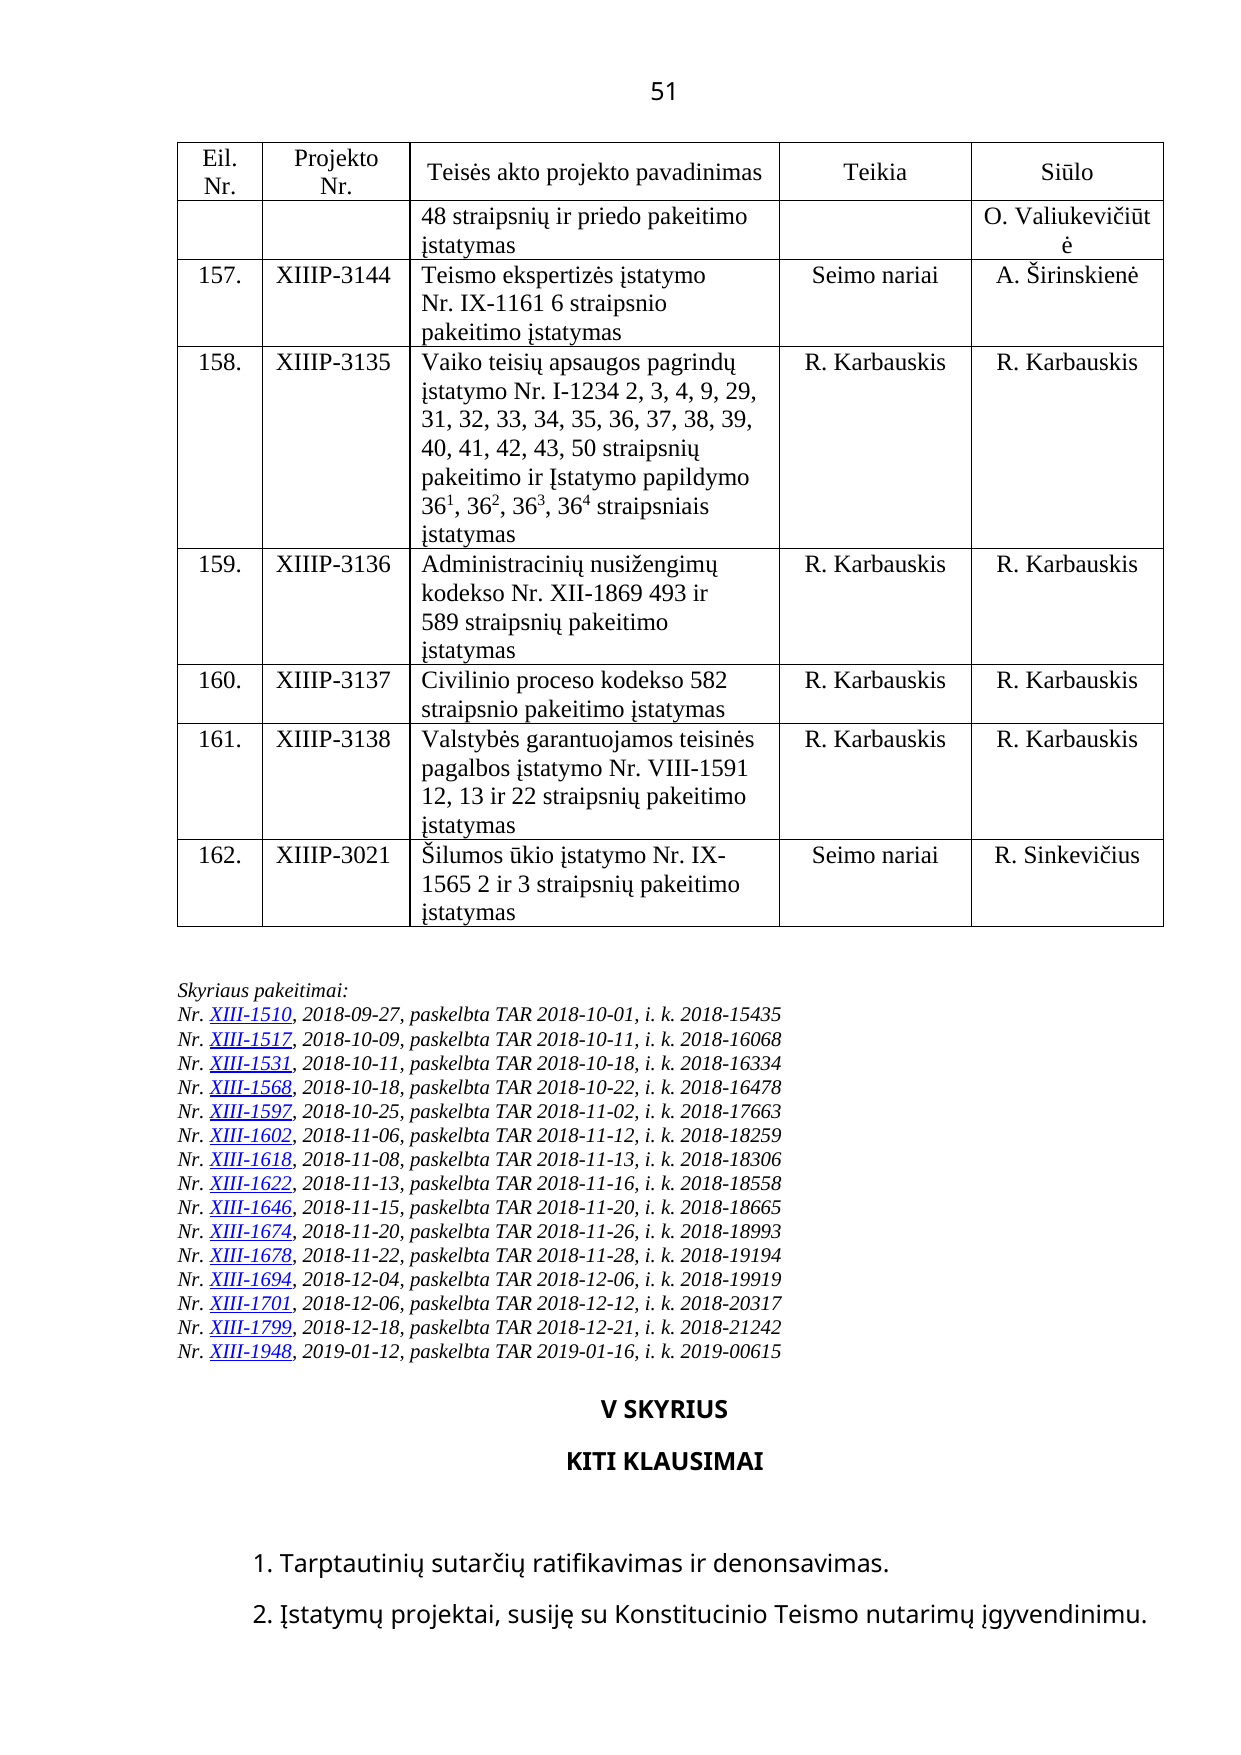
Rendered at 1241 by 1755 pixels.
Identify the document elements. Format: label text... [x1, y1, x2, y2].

table_cell XIIIP-3137 [263, 665, 409, 723]
text 1. Tarptautinių sutarčių ratifikavimas ir denonsavimas. [177, 1545, 1152, 1579]
table_cell XIIIP-3138 [263, 724, 409, 839]
table_cell R. Karbauskis [972, 549, 1163, 664]
table_cell 162. [178, 840, 262, 926]
table_header Projekto Nr. [263, 143, 409, 200]
text Skyriaus pakeitimai: [177, 978, 1152, 1002]
table_header Teisės akto projekto pavadinimas [411, 143, 779, 200]
table_cell Seimo nariai [780, 260, 971, 346]
table_cell 161. [178, 724, 262, 839]
table_cell Vaiko teisių apsaugos pagrindų įstatymo Nr. I-1234 2, 3, 4, 9, 29, 31, 32, 33, 34, 35, 36, 37, 38, 39, 40, 41, 42, 43, 50 straipsnių pakeitimo ir Įstatymo papildymo 361, 362, 363, 364 straipsniais įstatymas [411, 347, 779, 548]
table_cell R. Karbauskis [972, 347, 1163, 548]
table_cell Civilinio proceso kodekso 582 straipsnio pakeitimo įstatymas [411, 665, 779, 723]
table_cell 158. [178, 347, 262, 548]
table_header Eil. Nr. [178, 143, 262, 200]
table_cell XIIIP-3135 [263, 347, 409, 548]
table_cell O. Valiukevičiūtė [972, 201, 1163, 259]
table_cell [263, 201, 409, 259]
table_cell XIIIP-3136 [263, 549, 409, 664]
text Nr. XIII-1602, 2018-11-06, paskelbta TAR 2018-11-12, i. k. 2018-18259 [177, 1123, 1152, 1147]
table_cell 159. [178, 549, 262, 664]
table_cell Valstybės garantuojamos teisinės pagalbos įstatymo Nr. VIII-1591 12, 13 ir 22 straipsnių pakeitimo įstatymas [411, 724, 779, 839]
table_cell R. Karbauskis [780, 665, 971, 723]
text Nr. XIII-1678, 2018-11-22, paskelbta TAR 2018-11-28, i. k. 2018-19194 [177, 1243, 1152, 1267]
text Nr. XIII-1510, 2018-09-27, paskelbta TAR 2018-10-01, i. k. 2018-15435 [177, 1002, 1152, 1026]
text Nr. XIII-1646, 2018-11-15, paskelbta TAR 2018-11-20, i. k. 2018-18665 [177, 1195, 1152, 1219]
text V SKYRIUS [177, 1392, 1152, 1426]
text Nr. XIII-1694, 2018-12-04, paskelbta TAR 2018-12-06, i. k. 2018-19919 [177, 1267, 1152, 1291]
table_cell R. Karbauskis [780, 549, 971, 664]
table_cell Seimo nariai [780, 840, 971, 926]
text Nr. XIII-1618, 2018-11-08, paskelbta TAR 2018-11-13, i. k. 2018-18306 [177, 1147, 1152, 1171]
table_cell R. Karbauskis [972, 665, 1163, 723]
table_cell 160. [178, 665, 262, 723]
text Nr. XIII-1622, 2018-11-13, paskelbta TAR 2018-11-16, i. k. 2018-18558 [177, 1171, 1152, 1195]
table_cell Teismo ekspertizės įstatymo Nr. IX-1161 6 straipsnio pakeitimo įstatymas [411, 260, 779, 346]
table_cell Šilumos ūkio įstatymo Nr. IX-1565 2 ir 3 straipsnių pakeitimo įstatymas [411, 840, 779, 926]
table_cell R. Karbauskis [972, 724, 1163, 839]
table_cell [178, 201, 262, 259]
table_cell [780, 201, 971, 259]
table_cell R. Karbauskis [780, 724, 971, 839]
table_cell Administracinių nusižengimų kodekso Nr. XII-1869 493 ir 589 straipsnių pakeitimo įstatymas [411, 549, 779, 664]
table_header Teikia [780, 143, 971, 200]
text Nr. XIII-1568, 2018-10-18, paskelbta TAR 2018-10-22, i. k. 2018-16478 [177, 1074, 1152, 1099]
table_cell R. Sinkevičius [972, 840, 1163, 926]
table_cell R. Karbauskis [780, 347, 971, 548]
text Nr. XIII-1597, 2018-10-25, paskelbta TAR 2018-11-02, i. k. 2018-17663 [177, 1099, 1152, 1123]
table_cell 48 straipsnių ir priedo pakeitimo įstatymas [411, 201, 779, 259]
text Nr. XIII-1948, 2019-01-12, paskelbta TAR 2019-01-16, i. k. 2019-00615 [177, 1339, 1152, 1363]
table_cell XIIIP-3144 [263, 260, 409, 346]
text Nr. XIII-1517, 2018-10-09, paskelbta TAR 2018-10-11, i. k. 2018-16068 [177, 1026, 1152, 1051]
text Nr. XIII-1531, 2018-10-11, paskelbta TAR 2018-10-18, i. k. 2018-16334 [177, 1051, 1152, 1074]
table_cell A. Širinskienė [972, 260, 1163, 346]
text Nr. XIII-1799, 2018-12-18, paskelbta TAR 2018-12-21, i. k. 2018-21242 [177, 1315, 1152, 1339]
text Nr. XIII-1674, 2018-11-20, paskelbta TAR 2018-11-26, i. k. 2018-18993 [177, 1219, 1152, 1243]
text 2. Įstatymų projektai, susiję su Konstitucinio Teismo nutarimų įgyvendinimu. [177, 1596, 1152, 1630]
table_cell 157. [178, 260, 262, 346]
text KITI KLAUSIMAI [177, 1443, 1152, 1477]
text Nr. XIII-1701, 2018-12-06, paskelbta TAR 2018-12-12, i. k. 2018-20317 [177, 1291, 1152, 1315]
table_cell XIIIP-3021 [263, 840, 409, 926]
table_header Siūlo [972, 143, 1163, 200]
